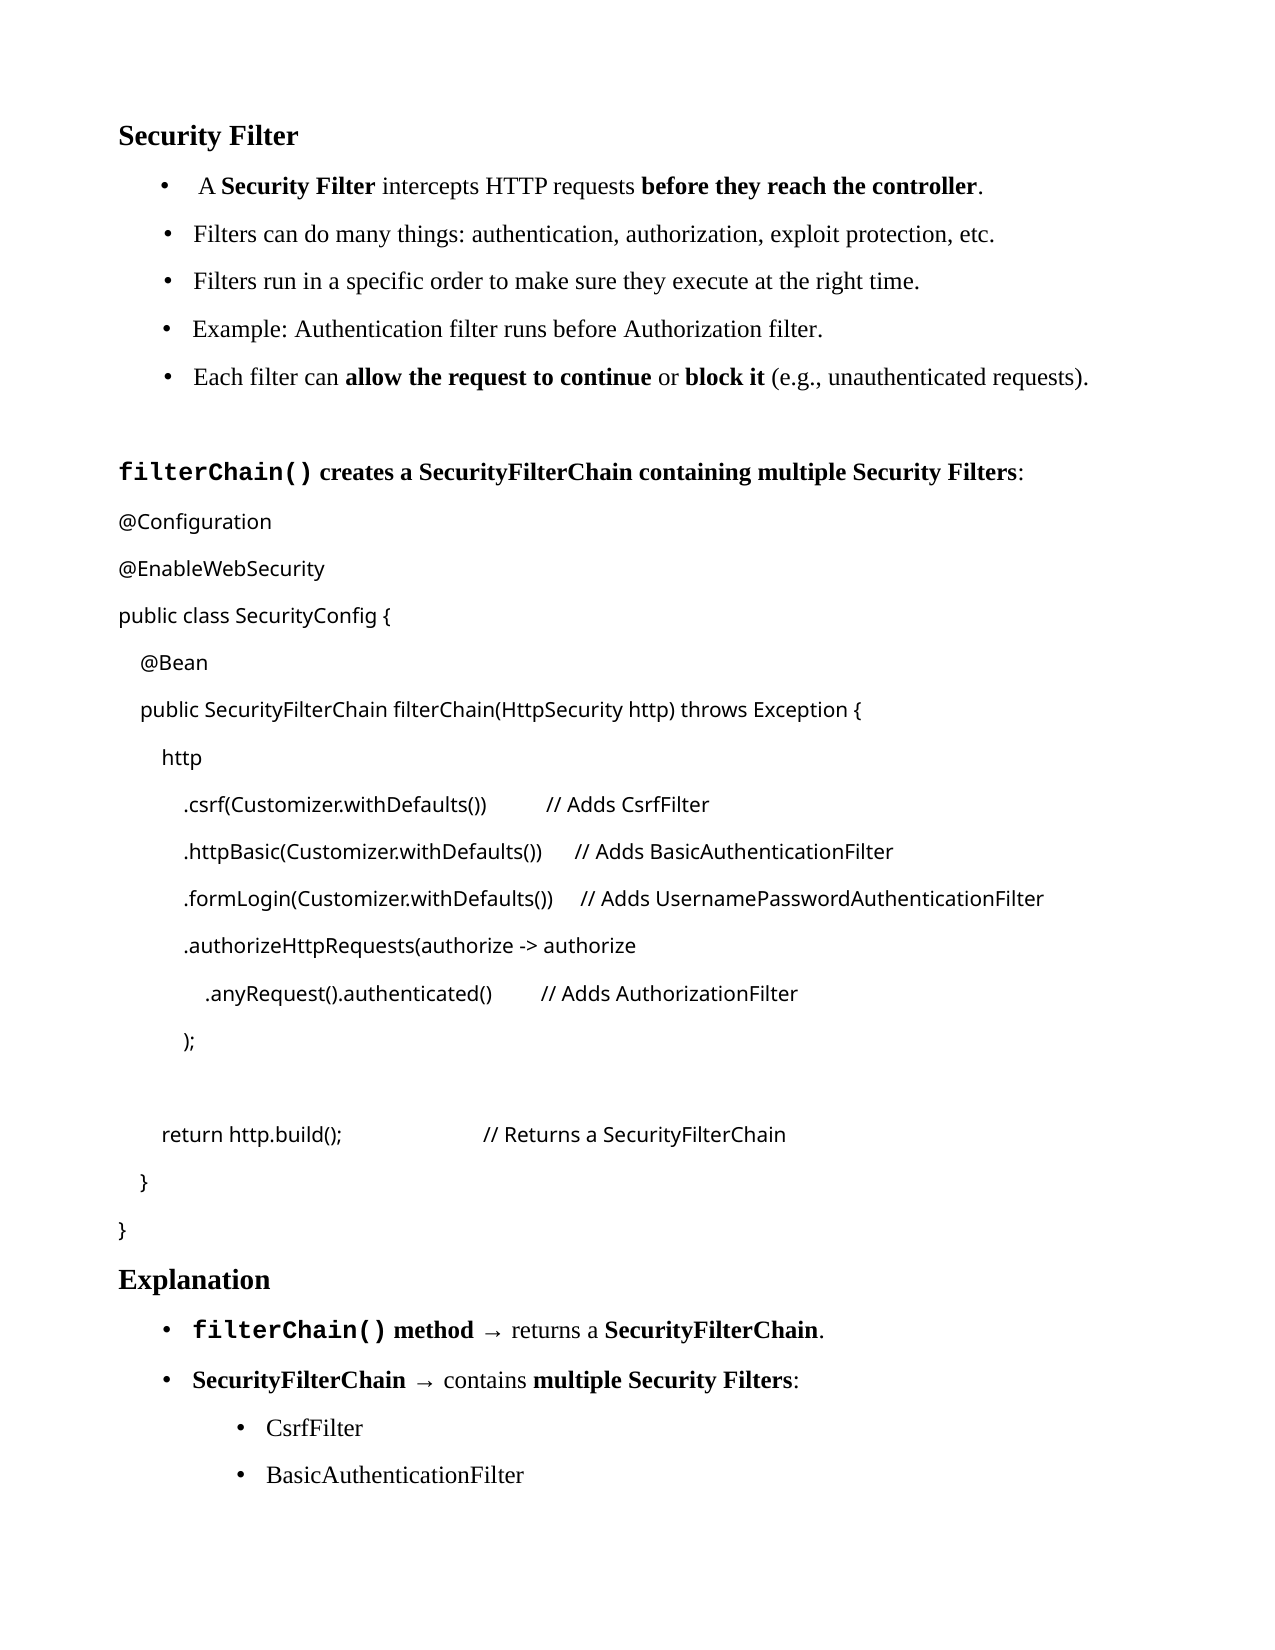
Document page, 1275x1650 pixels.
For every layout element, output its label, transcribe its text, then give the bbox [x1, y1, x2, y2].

list Example: Authentication filter runs before Authorization filter. [162, 314, 1157, 343]
list Filters can do many things: authentication, authorization, exploit protection, etc. [164, 219, 1157, 248]
list Filters run in a specific order to make sure they execute at the right time. [164, 266, 1157, 295]
text Security Filter [118, 118, 1157, 152]
text .csrf(Customizer.withDefaults()) // Adds CsrfFilter [118, 790, 1157, 818]
list BasicAuthenticationFilter [236, 1460, 1157, 1489]
text } [118, 1167, 1157, 1196]
text .httpBasic(Customizer.withDefaults()) // Adds BasicAuthenticationFilter [118, 837, 1157, 866]
text http [118, 743, 1157, 771]
text .anyRequest().authenticated() // Adds AuthorizationFilter [118, 979, 1157, 1007]
text ); [118, 1026, 1157, 1054]
text @Configuration [118, 507, 1157, 535]
subtitle Explanation [118, 1262, 1157, 1295]
text @Bean [118, 648, 1157, 677]
text .formLogin(Customizer.withDefaults()) // Adds UsernamePasswordAuthenticationFilter [118, 884, 1157, 913]
list A Security Filter intercepts HTTP requests before they reach the controller. [160, 171, 1157, 200]
text @EnableWebSecurity [118, 554, 1157, 582]
text public SecurityFilterChain filterChain(HttpSecurity http) throws Exception { [118, 696, 1157, 724]
text .authorizeHttpRequests(authorize -> authorize [118, 932, 1157, 960]
list SecurityFilterChain → contains multiple Security Filters: [162, 1365, 1157, 1394]
text filterChain() creates a SecurityFilterChain containing multiple Security Filters: [118, 457, 1157, 488]
text } [118, 1215, 1157, 1243]
text return http.build(); // Returns a SecurityFilterChain [118, 1120, 1157, 1149]
list CsrfFilter [236, 1413, 1157, 1441]
list filterChain() method → returns a SecurityFilterChain. [162, 1315, 1157, 1346]
list Each filter can allow the request to continue or block it (e.g., unauthenticated requests). [164, 362, 1157, 390]
text public class SecurityConfig { [118, 601, 1157, 630]
